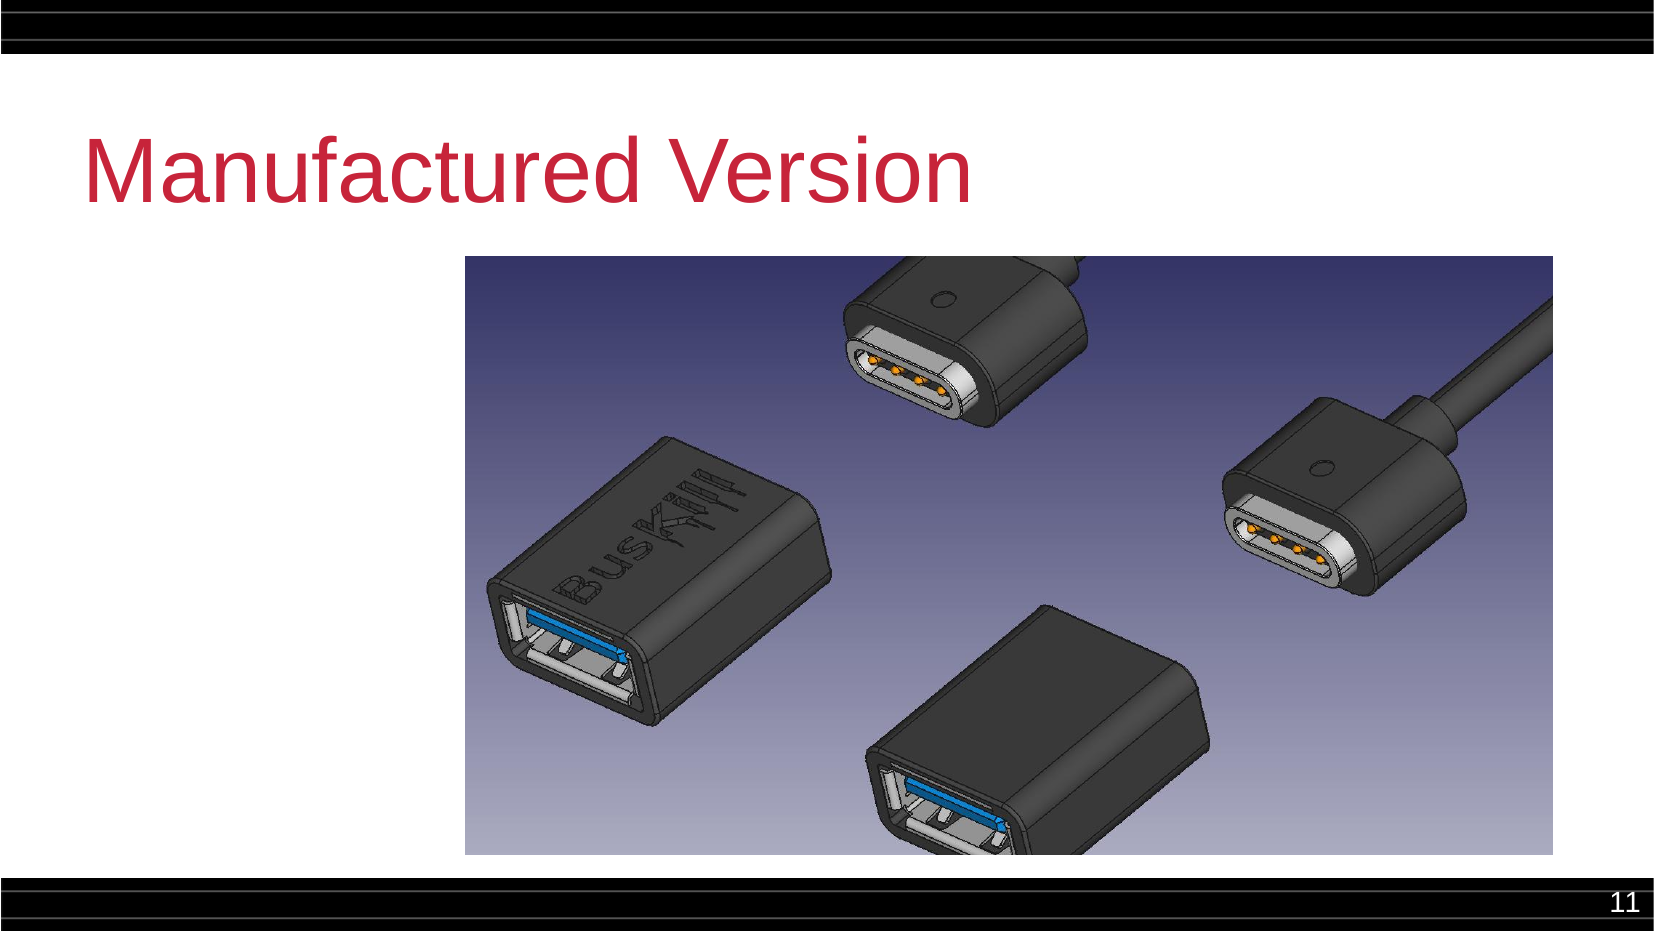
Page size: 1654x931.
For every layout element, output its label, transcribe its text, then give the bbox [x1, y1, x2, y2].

picture [1, 878, 1654, 931]
picture [1, 0, 1654, 54]
title Manufactured Version [82, 92, 1571, 249]
picture [465, 256, 1553, 856]
